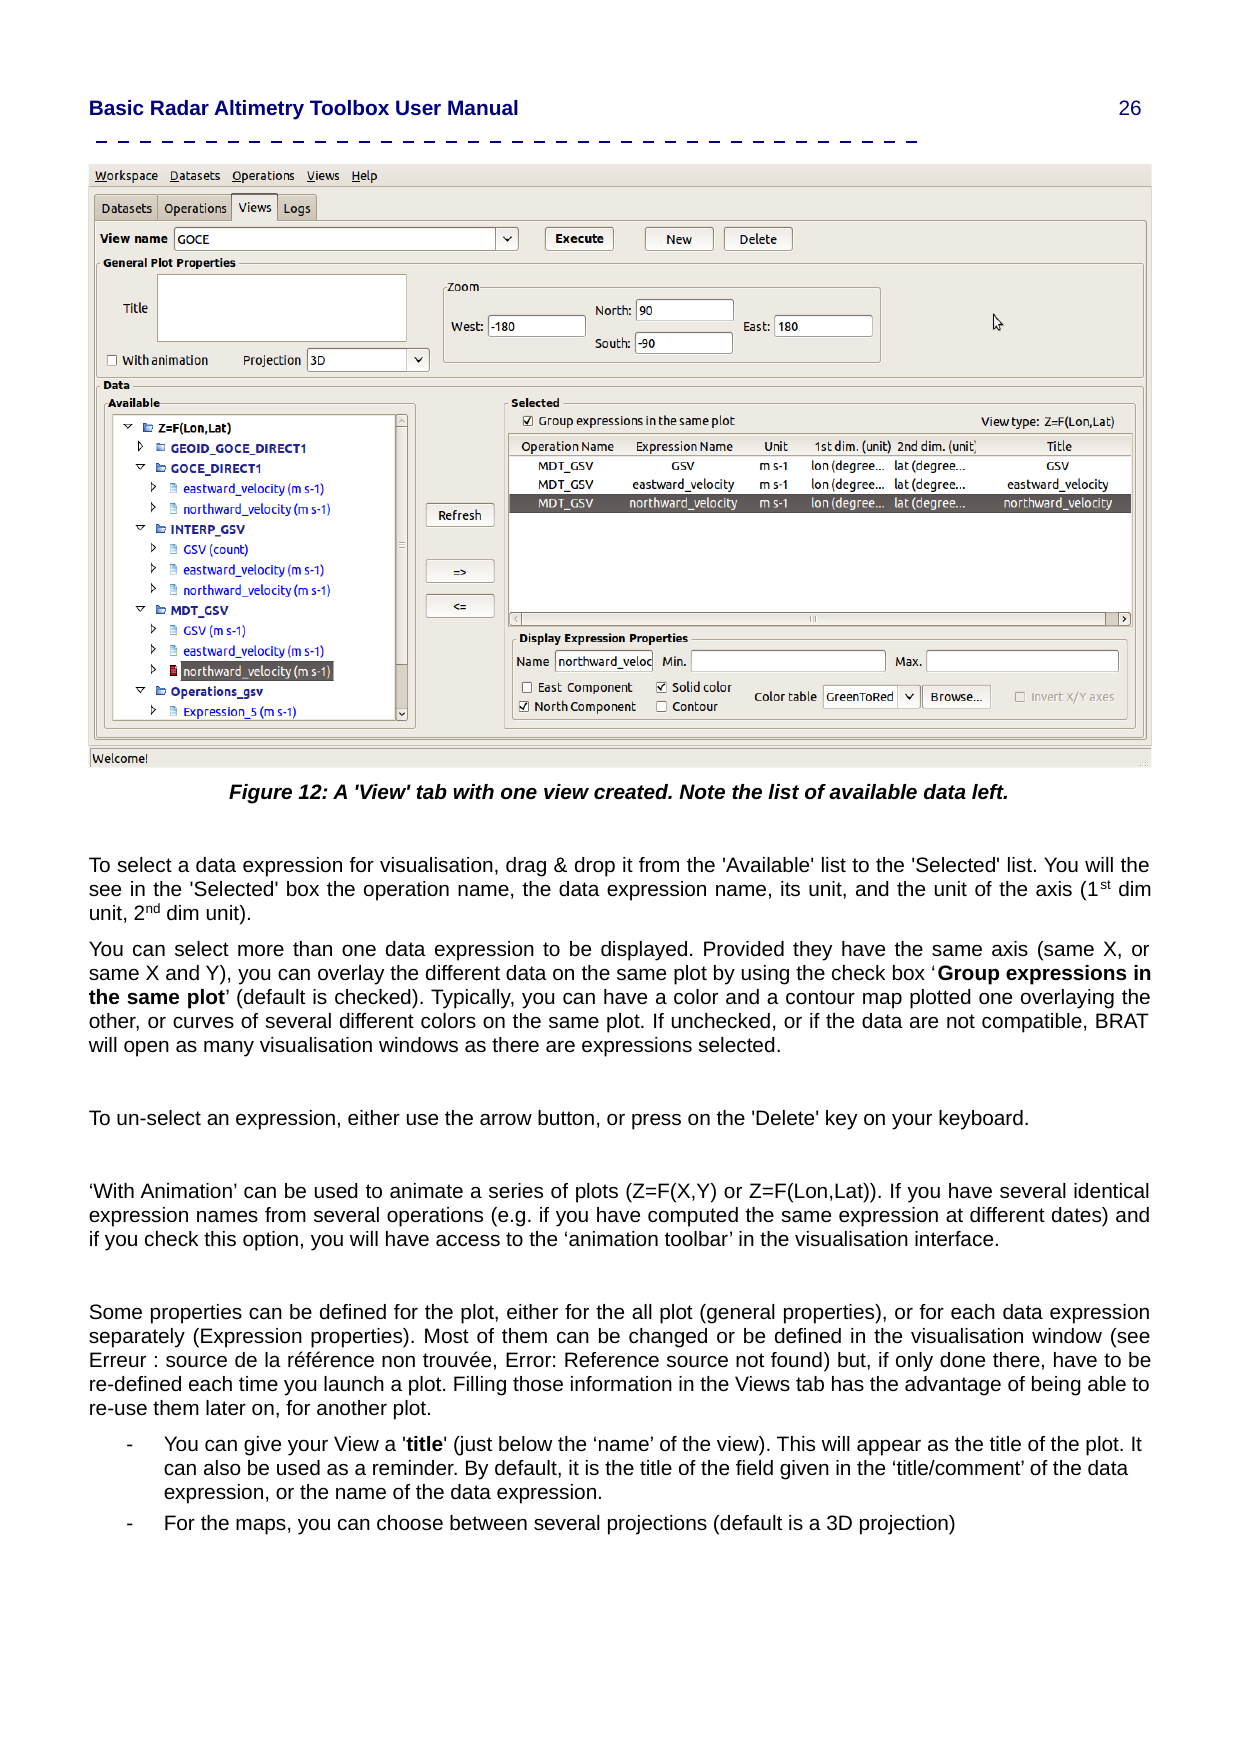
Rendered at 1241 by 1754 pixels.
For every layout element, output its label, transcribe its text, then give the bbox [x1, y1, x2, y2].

text To un-select an expression, either use the arrow button, or press on the 'Delete' key on your keyboard. [88, 1106, 1152, 1130]
text ‘With Animation’ can be used to animate a series of plots (Z=F(X,Y) or Z=F(Lon,Lat)). If you have several identical expression names from several operations (e.g. if you have computed the same expression at different dates) and if you check this option, you will have access to the ‘animation toolbar’ in the visualisation interface. [88, 1179, 1152, 1251]
text Figure 12: A 'View' tab with one view created. Note the list of available data left. [88, 780, 1152, 804]
text To select a data expression for visualisation, drag & drop it from the 'Available' list to the 'Selected' list. You will the see in the 'Selected' box the operation name, the data expression name, its unit, and the unit of the axis (1st dim unit, 2nd dim unit). [88, 853, 1152, 925]
list You can give your View a 'title' (just below the ‘name’ of the view). This will appear as the title of the plot. It can also be used as a reminder. By default, it is the title of the field given in the ‘title/comment’ of the data expression, or the name of the data expression. [126, 1432, 1152, 1504]
text You can select more than one data expression to be displayed. Provided they have the same axis (same X, or same X and Y), you can overlay the different data on the same plot by using the check box ‘Group expressions in the same plot’ (default is checked). Typically, you can have a color and a contour map plotted one overlaying the other, or curves of several different colors on the same plot. If unchecked, or if the data are not compatible, BRAT will open as many visualisation windows as there are expressions selected. [88, 937, 1152, 1057]
text Some properties can be defined for the plot, either for the all plot (general properties), or for each data expression separately (Expression properties). Most of them can be changed or be defined in the visualisation window (see Erreur : source de la référence non trouvée, Error! Reference source not found.) but, if only done there, have to be re-defined each time you launch a plot. Filling those information in the Views tab has the advantage of being able to re-use them later on, for another plot. [88, 1300, 1152, 1419]
list For the maps, you can choose between several projections (default is a 3D projection) [126, 1510, 1152, 1534]
